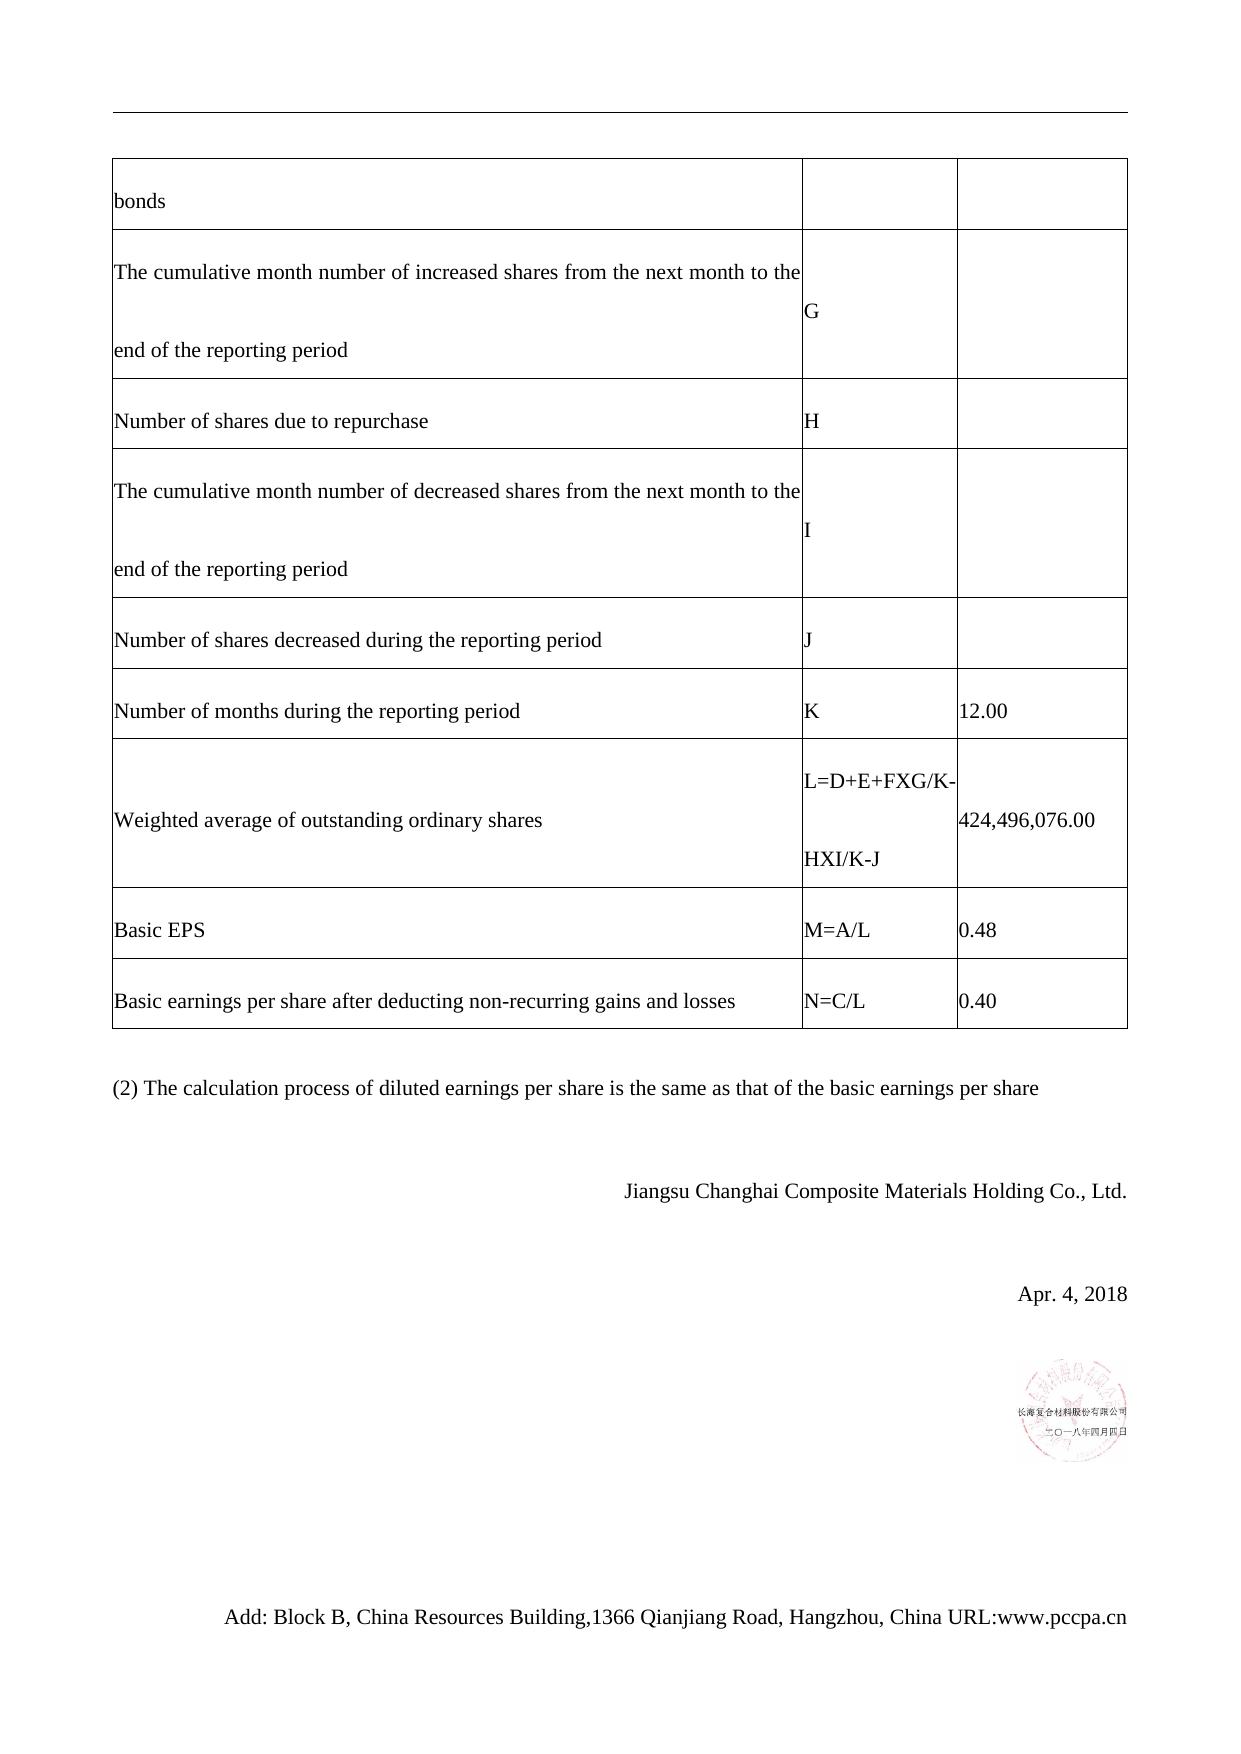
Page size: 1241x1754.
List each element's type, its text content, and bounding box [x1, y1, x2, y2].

table_cell [958, 379, 1127, 448]
table_cell [958, 159, 1127, 229]
table_cell K [803, 669, 957, 738]
table_cell Basic EPS [113, 888, 802, 958]
table_cell N=C/L [803, 959, 957, 1028]
table_cell J [803, 598, 957, 668]
table_cell Number of shares decreased during the reporting period [113, 598, 802, 668]
table_cell Weighted average of outstanding ordinary shares [113, 739, 802, 887]
table_cell L=D+E+FXG/K-HXI/K-J [803, 739, 957, 887]
table_cell Basic earnings per share after deducting non-recurring gains and losses [113, 959, 802, 1028]
table_cell 12.00 [958, 669, 1127, 738]
table_cell [958, 230, 1127, 378]
table_cell 424,496,076.00 [958, 739, 1127, 887]
table_cell 0.48 [958, 888, 1127, 958]
table_cell M=A/L [803, 888, 957, 958]
table_cell [958, 598, 1127, 668]
table_cell [958, 449, 1127, 597]
table_cell bonds [113, 159, 802, 229]
table_cell I [803, 449, 957, 597]
table_cell [803, 159, 957, 229]
text Jiangsu Changhai Composite Materials Holding Co., Ltd. [112, 1149, 1128, 1211]
text (2) The calculation process of diluted earnings per share is the same as that of the basic earnings per share [112, 1046, 1128, 1109]
table_cell H [803, 379, 957, 448]
table_cell Number of months during the reporting period [113, 669, 802, 738]
table_cell Number of shares due to repurchase [113, 379, 802, 448]
table_cell The cumulative month number of decreased shares from the next month to the end of the reporting period [113, 449, 802, 597]
table_cell The cumulative month number of increased shares from the next month to the end of the reporting period [113, 230, 802, 378]
text Apr. 4, 2018 [112, 1252, 1128, 1314]
table_cell 0.40 [958, 959, 1127, 1028]
table_cell G [803, 230, 957, 378]
